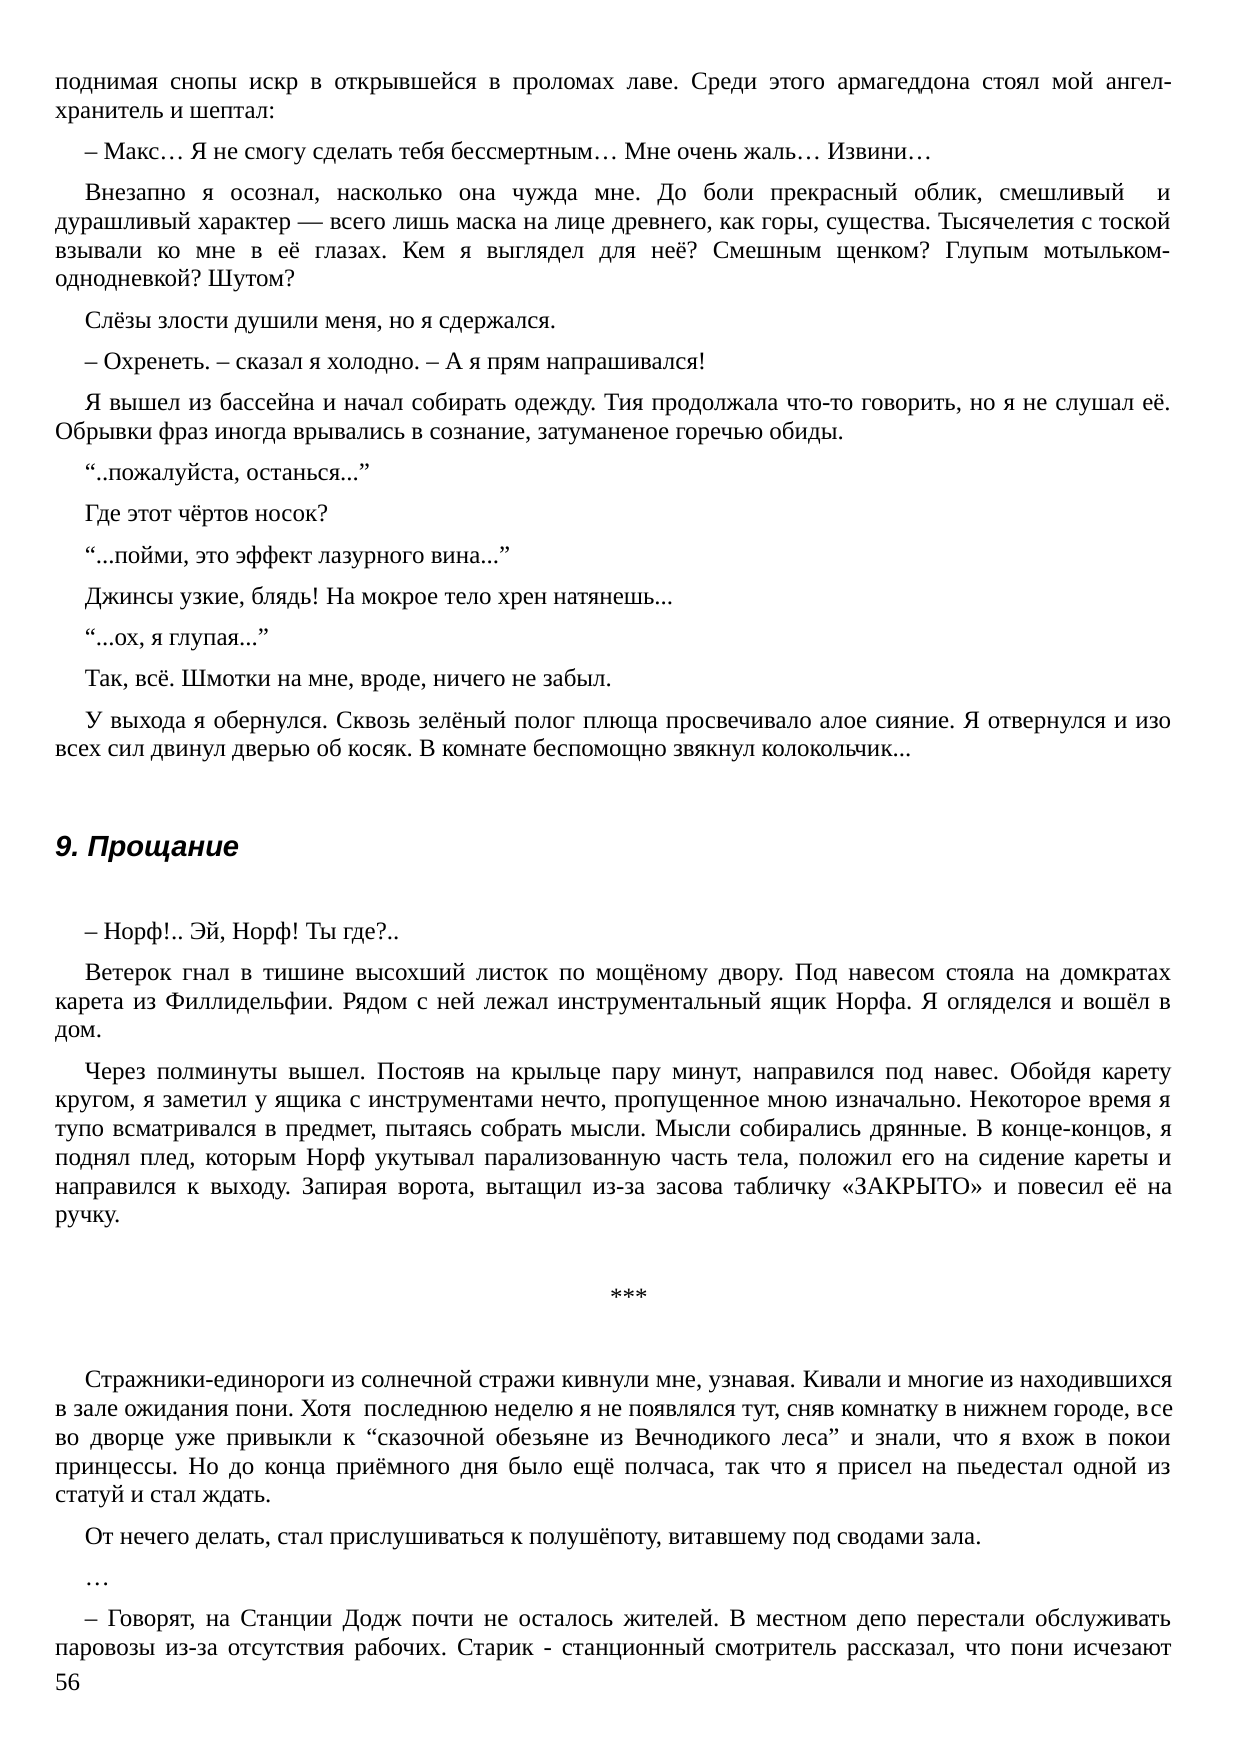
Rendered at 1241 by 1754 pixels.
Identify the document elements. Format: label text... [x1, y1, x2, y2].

text Я вышел из бассейна и начал собирать одежду. Тия продолжала что-то говорить, но я не слушал её. Обрывки фраз иногда врывались в сознание, затуманеное горечью обиды. [55, 387, 1173, 445]
text – Говорят, на Станции Додж почти не осталось жителей. В местном депо перестали обслуживать паровозы из-за отсутствия рабочих. Старик - станционный смотритель рассказал, что пони исчезают [55, 1603, 1173, 1661]
text Джинсы узкие, блядь! На мокрое тело хрен натянешь... [55, 581, 1173, 610]
text … [55, 1562, 1173, 1591]
text Где этот чёртов носок? [55, 498, 1173, 527]
text У выхода я обернулся. Сквозь зелёный полог плюща просвечивало алое сияние. Я отвернулся и изо всех сил двинул дверью об косяк. В комнате беспомощно звякнул колокольчик... [55, 705, 1173, 762]
text Ветерок гнал в тишине высохший листок по мощёному двору. Под навесом стояла на домкратах карета из Филлидельфии. Рядом с ней лежал инструментальный ящик Норфа. Я огляделся и вошёл в дом. [55, 957, 1173, 1043]
text поднимая снопы искр в открывшейся в проломах лаве. Среди этого армагеддона стоял мой ангел-хранитель и шептал: [55, 66, 1173, 123]
text – Норф!.. Эй, Норф! Ты где?.. [55, 916, 1173, 944]
text – Макс… Я не смогу сделать тебя бессмертным… Мне очень жаль… Извини… [55, 136, 1173, 165]
text – Охренеть. – сказал я холодно. – А я прям напрашивался! [55, 346, 1173, 375]
subtitle 9. Прощание [55, 828, 1173, 862]
text Слёзы злости душили меня, но я сдержался. [55, 305, 1173, 333]
text Так, всё. Шмотки на мне, вроде, ничего не забыл. [55, 663, 1173, 692]
text Стражники-единороги из солнечной стражи кивнули мне, узнавая. Кивали и многие из находившихся в зале ожидания пони. Хотя последнюю неделю я не появлялся тут, сняв комнатку в нижнем городе, все во дворце уже привыкли к “сказочной обезьяне из Вечнодикого леса” и знали, что я вхож в покои принцессы. Но до конца приёмного дня было ещё полчаса, так что я присел на пьедестал одной из статуй и стал ждать. [55, 1364, 1173, 1508]
text *** [55, 1282, 1173, 1311]
text “...пойми, это эффект лазурного вина...” [55, 540, 1173, 568]
text “..пожалуйста, останься...” [55, 457, 1173, 486]
text “...ох, я глупая...” [55, 622, 1173, 651]
text Через полминуты вышел. Постояв на крыльце пару минут, направился под навес. Обойдя карету кругом, я заметил у ящика с инструментами нечто, пропущенное мною изначально. Некоторое время я тупо всматривался в предмет, пытаясь собрать мысли. Мысли собирались дрянные. В конце-концов, я поднял плед, которым Норф укутывал парализованную часть тела, положил его на сидение кареты и направился к выходу. Запирая ворота, вытащил из-за засова табличку «ЗАКРЫТО» и повесил её на ручку. [55, 1056, 1173, 1228]
text От нечего делать, стал прислушиваться к полушёпоту, витавшему под сводами зала. [55, 1521, 1173, 1549]
text Внезапно я осознал, насколько она чужда мне. До боли прекрасный облик, смешливый и дурашливый характер — всего лишь маска на лице древнего, как горы, существа. Тысячелетия с тоской взывали ко мне в её глазах. Кем я выглядел для неё? Смешным щенком? Глупым мотыльком-однодневкой? Шутом? [55, 177, 1173, 292]
